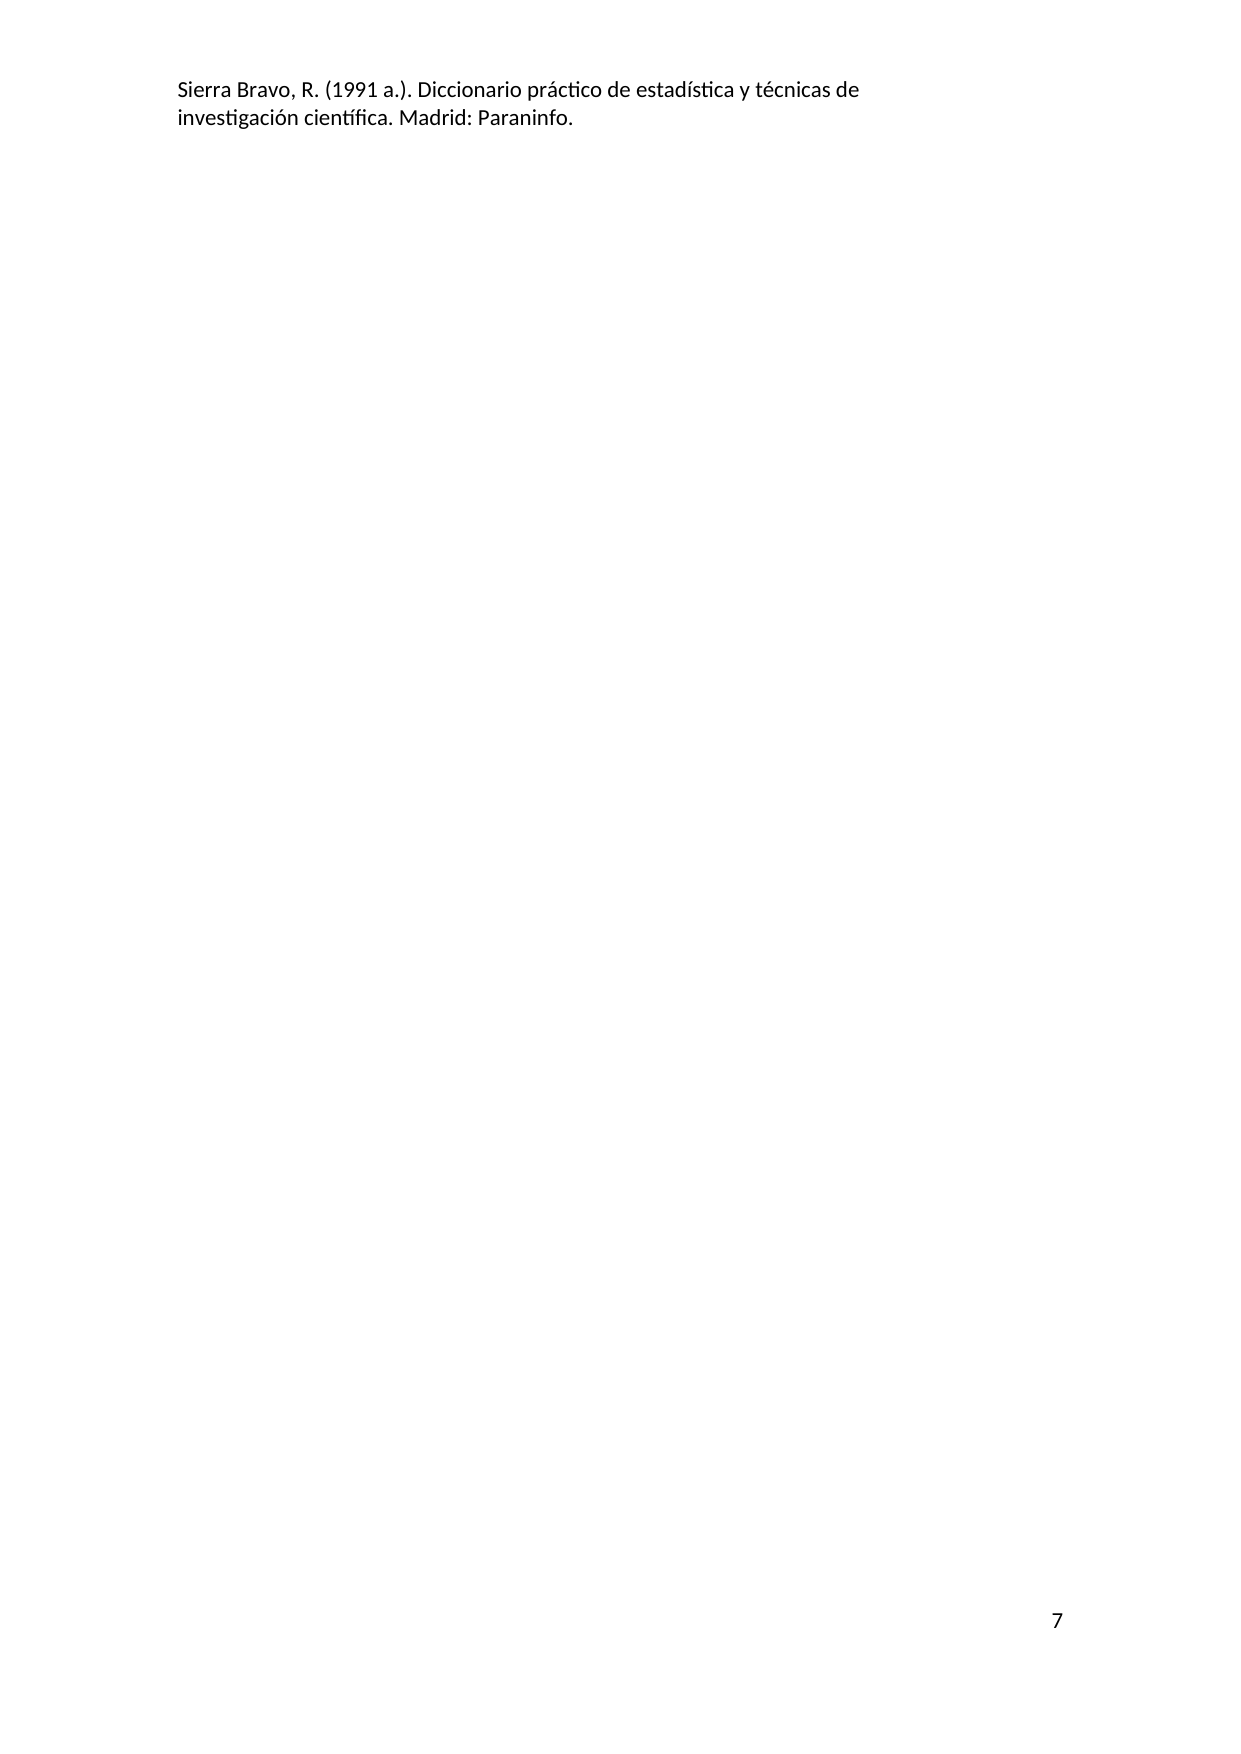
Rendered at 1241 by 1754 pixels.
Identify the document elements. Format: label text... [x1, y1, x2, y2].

text Sierra Bravo, R. (1991 a.). Diccionario práctico de estadística y técnicas de [177, 75, 1063, 103]
text investigación científica. Madrid: Paraninfo. [177, 103, 1063, 131]
